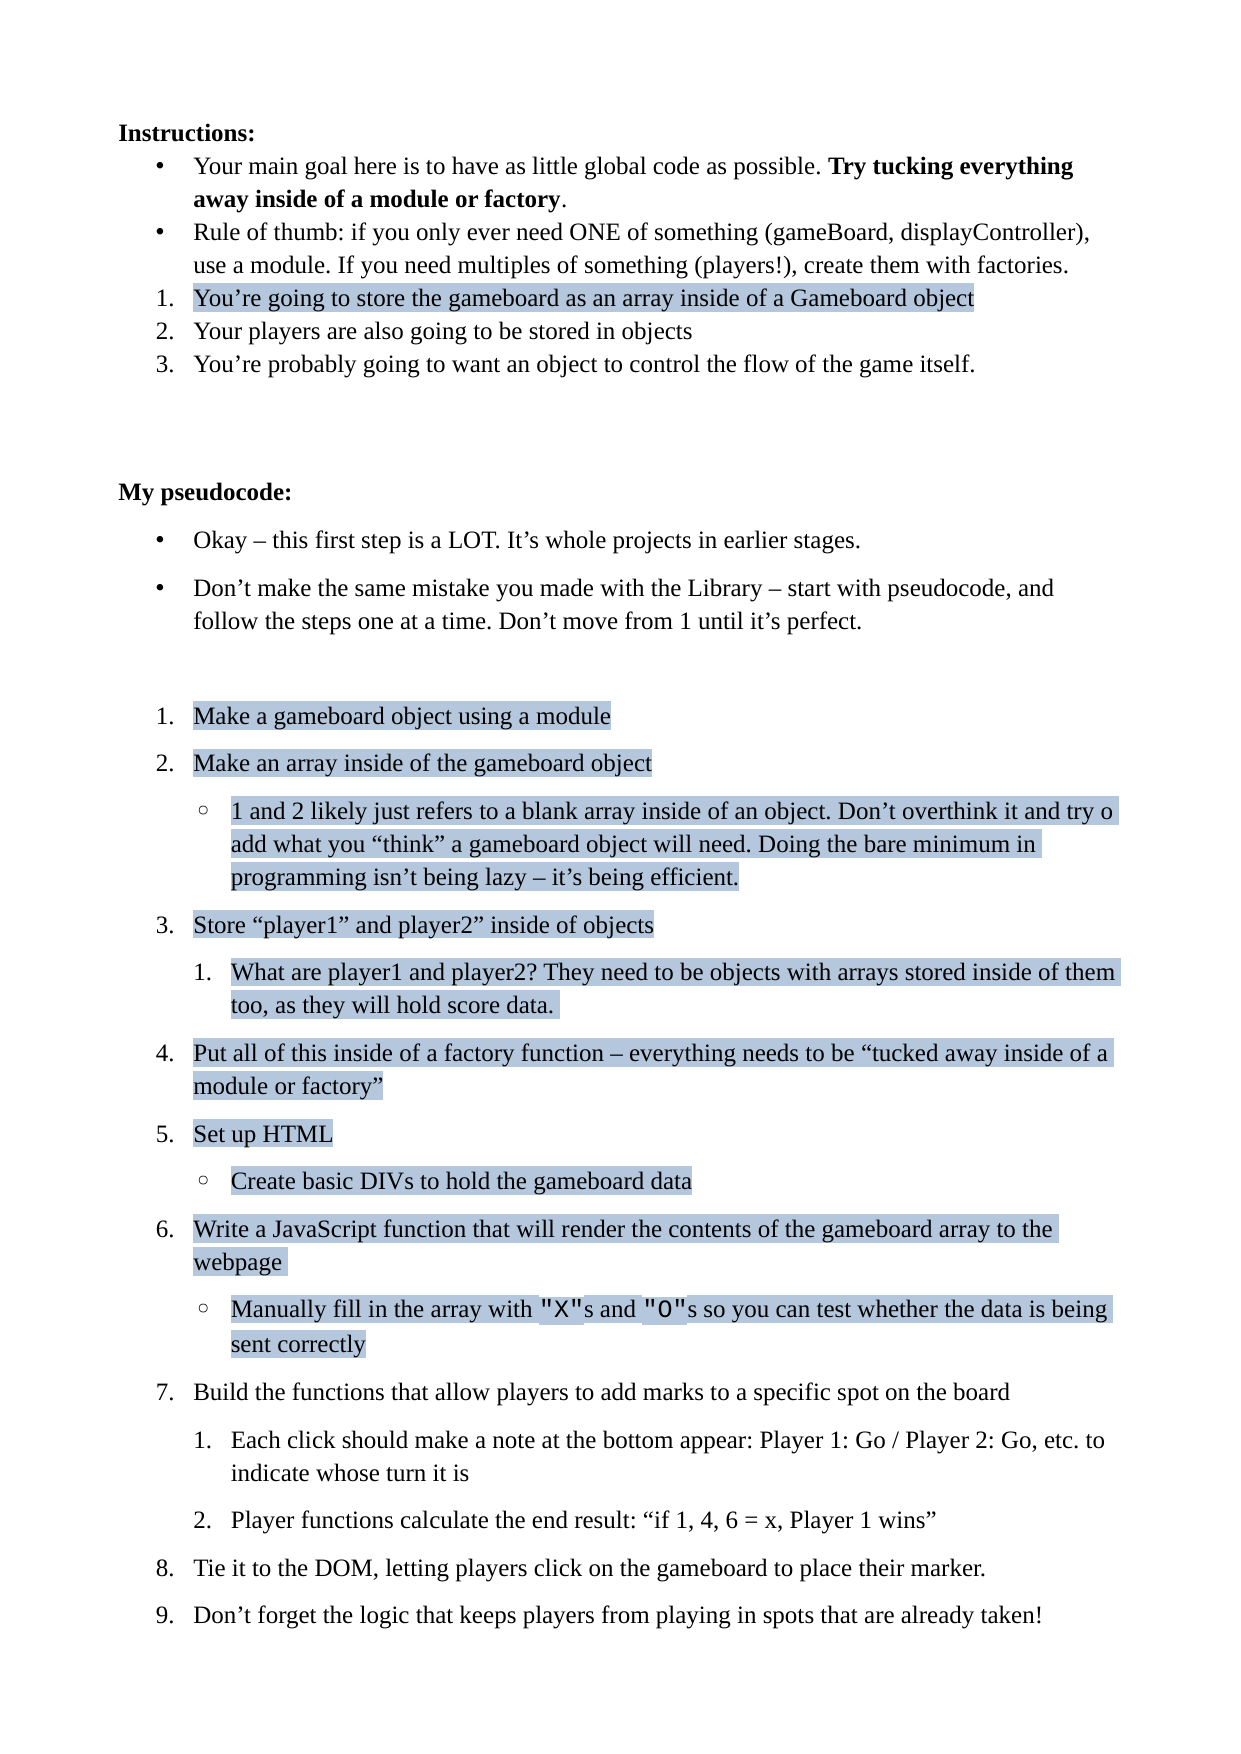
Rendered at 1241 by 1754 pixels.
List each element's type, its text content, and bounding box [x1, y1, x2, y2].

list Set up HTML [156, 1119, 1122, 1147]
list Make an array inside of the gameboard object [156, 748, 1122, 777]
list Write a JavaScript function that will render the contents of the gameboard array to the webpage [156, 1214, 1122, 1276]
list Store “player1” and player2” inside of objects [156, 910, 1122, 938]
list Rule of thumb: if you only ever need ONE of something (gameBoard, displayController), use a module. If you need multiples of something (players!), create them with factories. [156, 217, 1122, 279]
list Okay – this first step is a LOT. It’s whole projects in earlier stages. [156, 525, 1122, 554]
list Don’t make the same mistake you made with the Library – start with pseudocode, and follow the steps one at a time. Don’t move from 1 until it’s perfect. [156, 573, 1122, 634]
list Put all of this inside of a factory function – everything needs to be “tucked away inside of a module or factory” [156, 1038, 1122, 1100]
list Don’t forget the logic that keeps players from playing in spots that are already taken! [156, 1601, 1122, 1629]
list Your players are also going to be stored in objects [156, 316, 1122, 345]
list What are player1 and player2? They need to be objects with arrays stored inside of them too, as they will hold score data. [193, 957, 1122, 1019]
list Create basic DIVs to hold the gameboard data [193, 1166, 1122, 1195]
list 1 and 2 likely just refers to a blank array inside of an object. Don’t overthink it and try o add what you “think” a gameboard object will need. Doing the bare minimum in programming isn’t being lazy – it’s being efficient. [193, 796, 1122, 891]
list Tie it to the DOM, letting players click on the gameboard to place their marker. [156, 1553, 1122, 1582]
list Player functions calculate the end result: “if 1, 4, 6 = x, Player 1 wins” [193, 1505, 1122, 1534]
text Instructions: [118, 118, 1122, 147]
list Your main goal here is to have as little global code as possible. Try tucking everything away inside of a module or factory. [156, 151, 1122, 213]
list You’re going to store the gameboard as an array inside of a Gameboard object [156, 283, 1122, 312]
list Build the functions that allow players to add marks to a specific spot on the board [156, 1377, 1122, 1406]
list Make a gameboard object using a module [156, 701, 1122, 730]
list Manually fill in the array with "X"s and "O"s so you can test whether the data is being sent correctly [193, 1294, 1122, 1358]
list You’re probably going to want an object to control the flow of the game itself. [156, 349, 1122, 378]
text My pseudocode: [118, 477, 1122, 506]
list Each click should make a note at the bottom appear: Player 1: Go / Player 2: Go, etc. to indicate whose turn it is [193, 1425, 1122, 1487]
